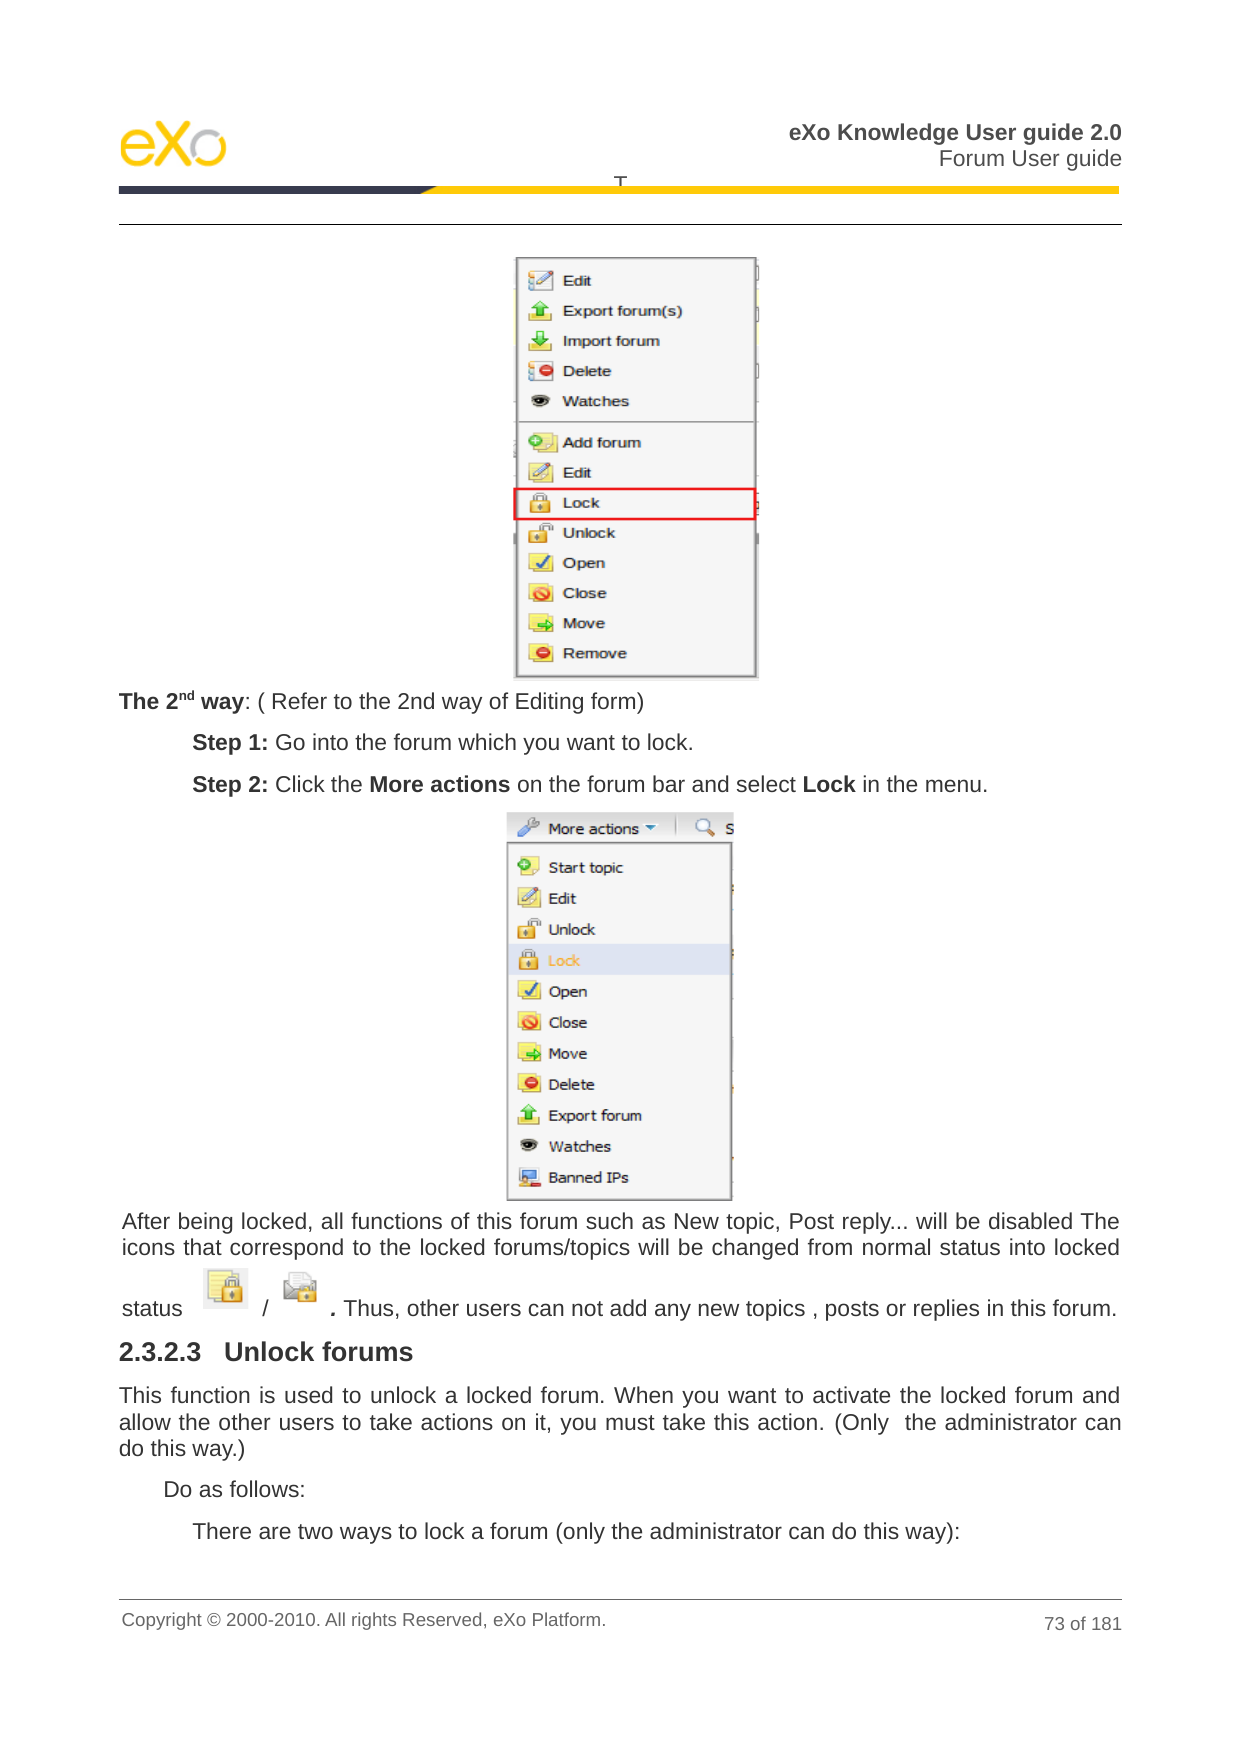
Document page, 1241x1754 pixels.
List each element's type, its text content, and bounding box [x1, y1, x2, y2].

subtitle Unlock forums [118, 1336, 1122, 1367]
picture [513, 257, 760, 681]
picture [276, 1268, 323, 1309]
text The 2nd way: ( Refer to the 2nd way of Editing form) [118, 681, 1122, 714]
picture [118, 186, 1119, 194]
list Step 2: Click the More actions on the forum bar and select Lock in the menu. [154, 771, 1122, 797]
picture [506, 812, 734, 1201]
text This function is used to unlock a locked forum. When you want to activate the locked forum and allow the other users to take actions on it, you must take this action. (Only the administrator can do this way.) [118, 1382, 1122, 1461]
text After being locked, all functions of this forum such as New topic, Post reply... will be disabled The icons that correspond to the locked forums/topics will be changed from normal status into locked status /. Thus, other users can not add any new topics , posts or replies in this forum. [122, 812, 1122, 1321]
list Step 1: Go into the forum which you want to lock. [154, 729, 1122, 756]
picture [120, 120, 227, 167]
text There are two ways to lock a forum (only the administrator can do this way): [118, 1518, 1122, 1544]
picture [203, 1268, 249, 1309]
text Do as follows: [118, 1476, 1122, 1503]
